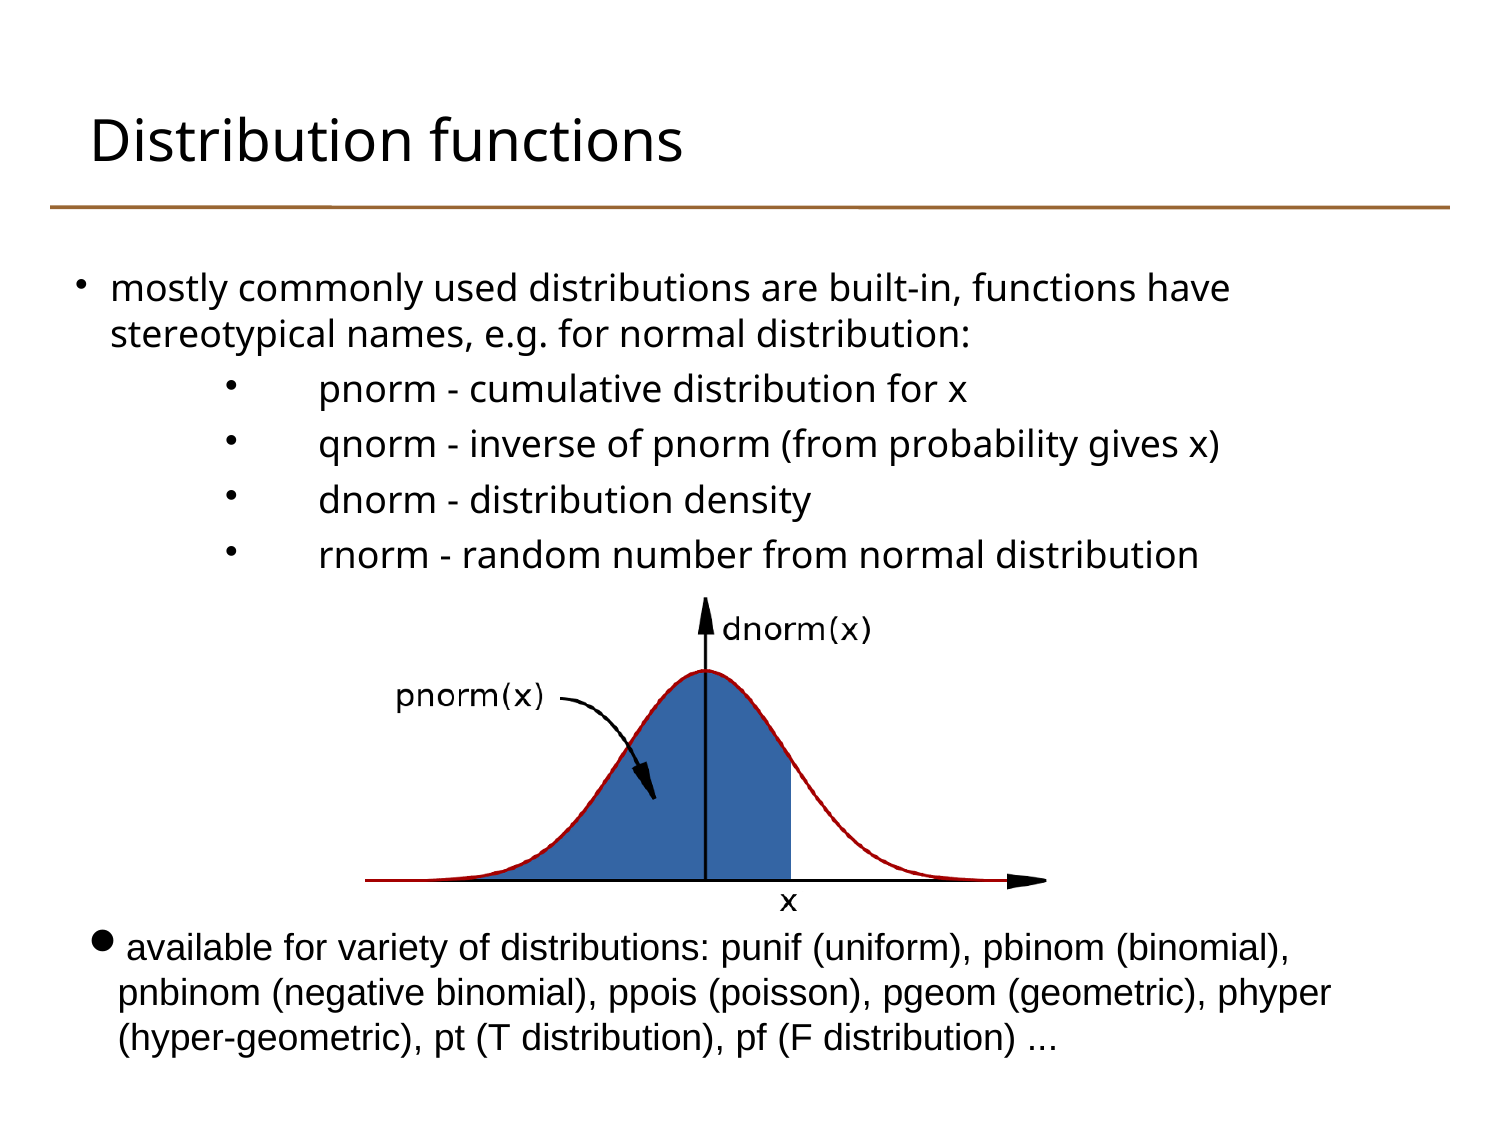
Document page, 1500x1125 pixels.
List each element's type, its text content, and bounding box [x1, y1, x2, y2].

text_box available for variety of distributions: punif (uniform), pbinom (binomial), pnbinom (negative binomial), ppois (poisson), pgeom (geometric), phyper (hyper-geometric), pt (T distribution), pf (F distribution) ... [73, 915, 1419, 1066]
picture [350, 592, 1060, 915]
text_box Distribution functions [74, 44, 1422, 231]
text_box mostly commonly used distributions are built-in, functions have stereotypical names, e.g. for normal distribution: pnorm - cumulative distribution for x qnorm - inverse of pnorm (from probability gives x) dnorm - distribution density rnorm - random number from normal distribution [74, 263, 1422, 1003]
